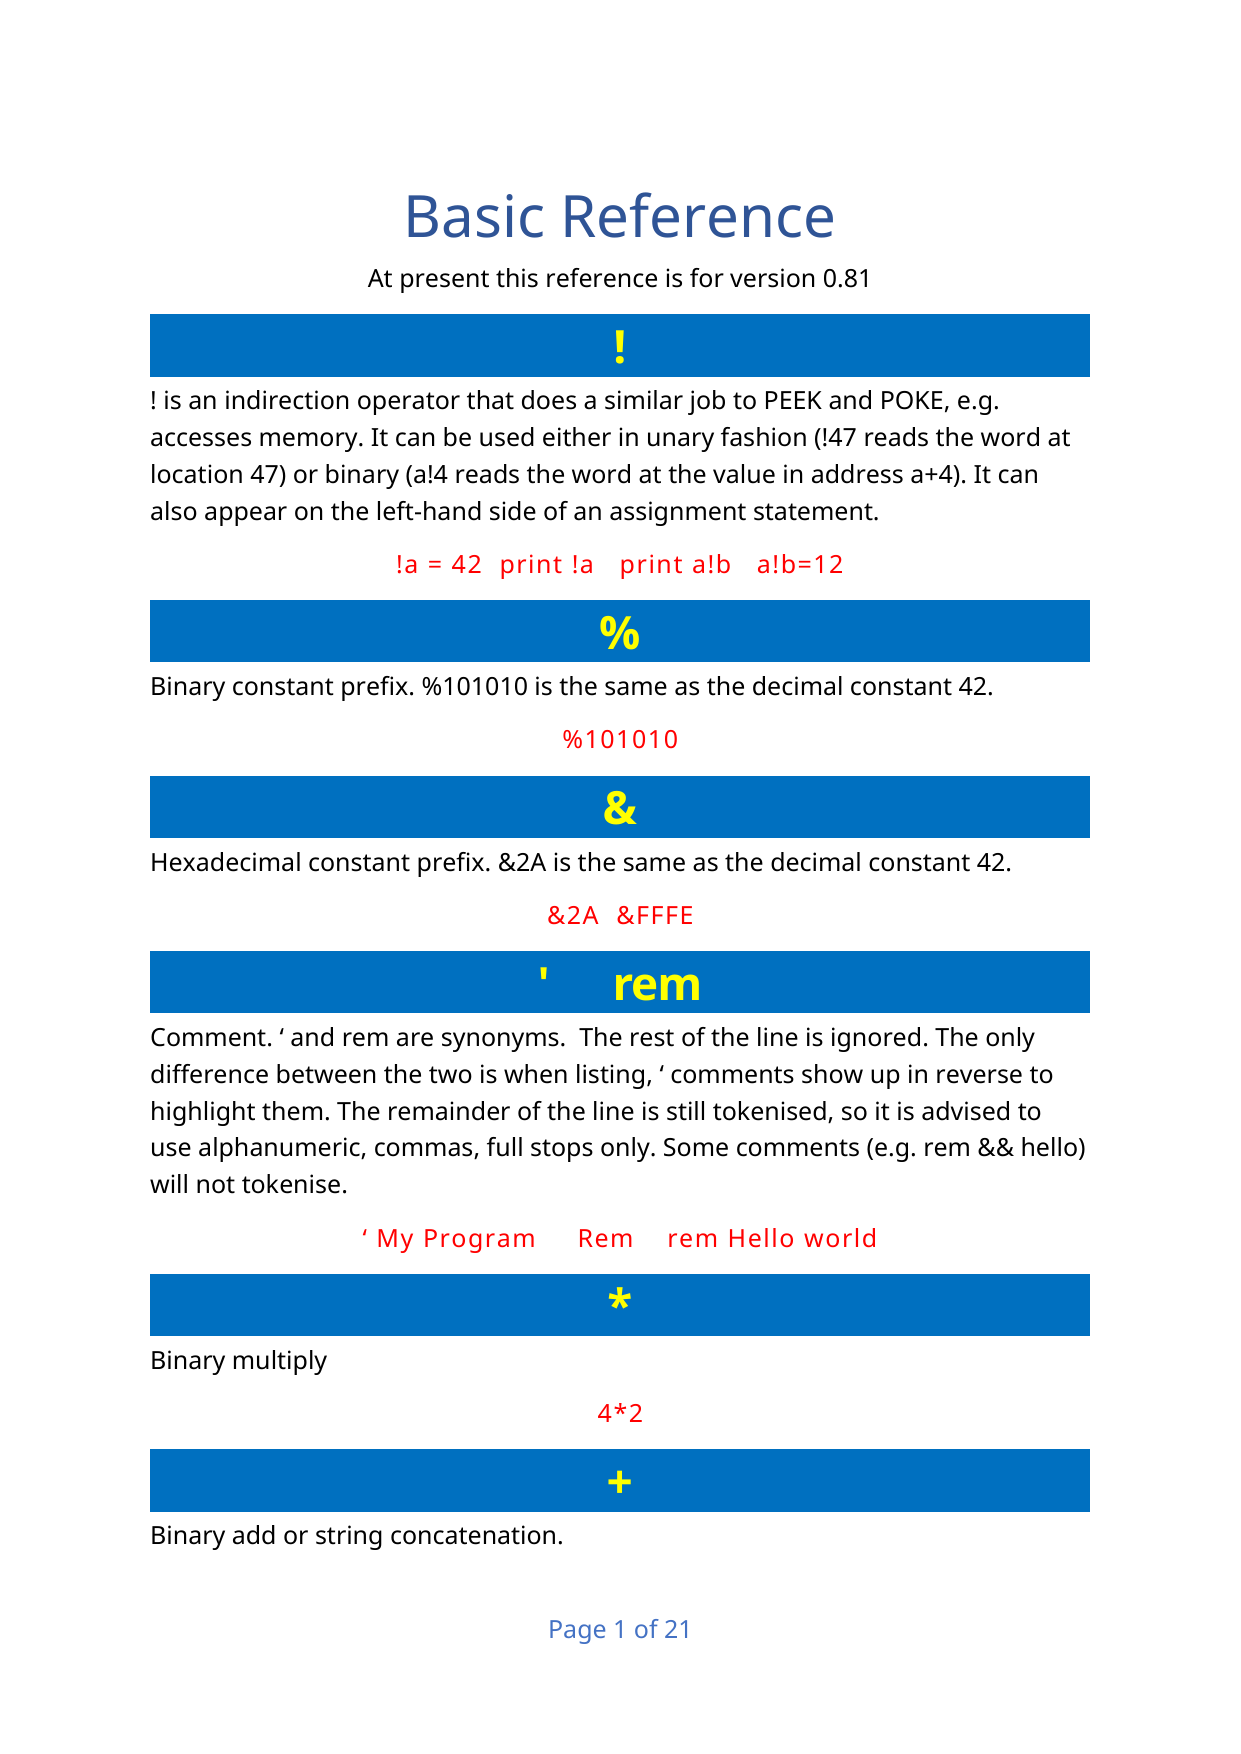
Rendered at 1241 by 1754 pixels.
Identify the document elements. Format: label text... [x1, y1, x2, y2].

text At present this reference is for version 0.81 [150, 261, 1090, 295]
subtitle &2A &FFFE [150, 898, 1090, 932]
subtitle 4*2 [150, 1396, 1090, 1430]
title * [150, 1274, 1090, 1336]
subtitle %101010 [150, 722, 1090, 756]
text ! is an indirection operator that does a similar job to PEEK and POKE, e.g. accesses memory. It can be used either in unary fashion (!47 reads the word at location 47) or binary (a!4 reads the word at the value in address a+4). It can also appear on the left-hand side of an assignment statement. [150, 383, 1090, 527]
title % [150, 600, 1090, 662]
title ' rem [150, 951, 1090, 1013]
subtitle !a = 42 print !a print a!b a!b=12 [150, 547, 1090, 581]
title & [150, 776, 1090, 838]
subtitle ‘ My Program Rem rem Hello world [150, 1220, 1090, 1254]
text Binary multiply [150, 1342, 1090, 1376]
text Comment. ‘ and rem are synonyms. The rest of the line is ignored. The only difference between the two is when listing, ‘ comments show up in reverse to highlight them. The remainder of the line is still tokenised, so it is advised to use alphanumeric, commas, full stops only. Some comments (e.g. rem && hello) will not tokenise. [150, 1020, 1090, 1201]
text Hexadecimal constant prefix. &2A is the same as the decimal constant 42. [150, 844, 1090, 878]
title ! [150, 314, 1090, 377]
subtitle Basic Reference [150, 175, 1090, 254]
title + [150, 1449, 1090, 1512]
text Binary constant prefix. %101010 is the same as the decimal constant 42. [150, 669, 1090, 703]
text Binary add or string concatenation. [150, 1518, 1090, 1552]
